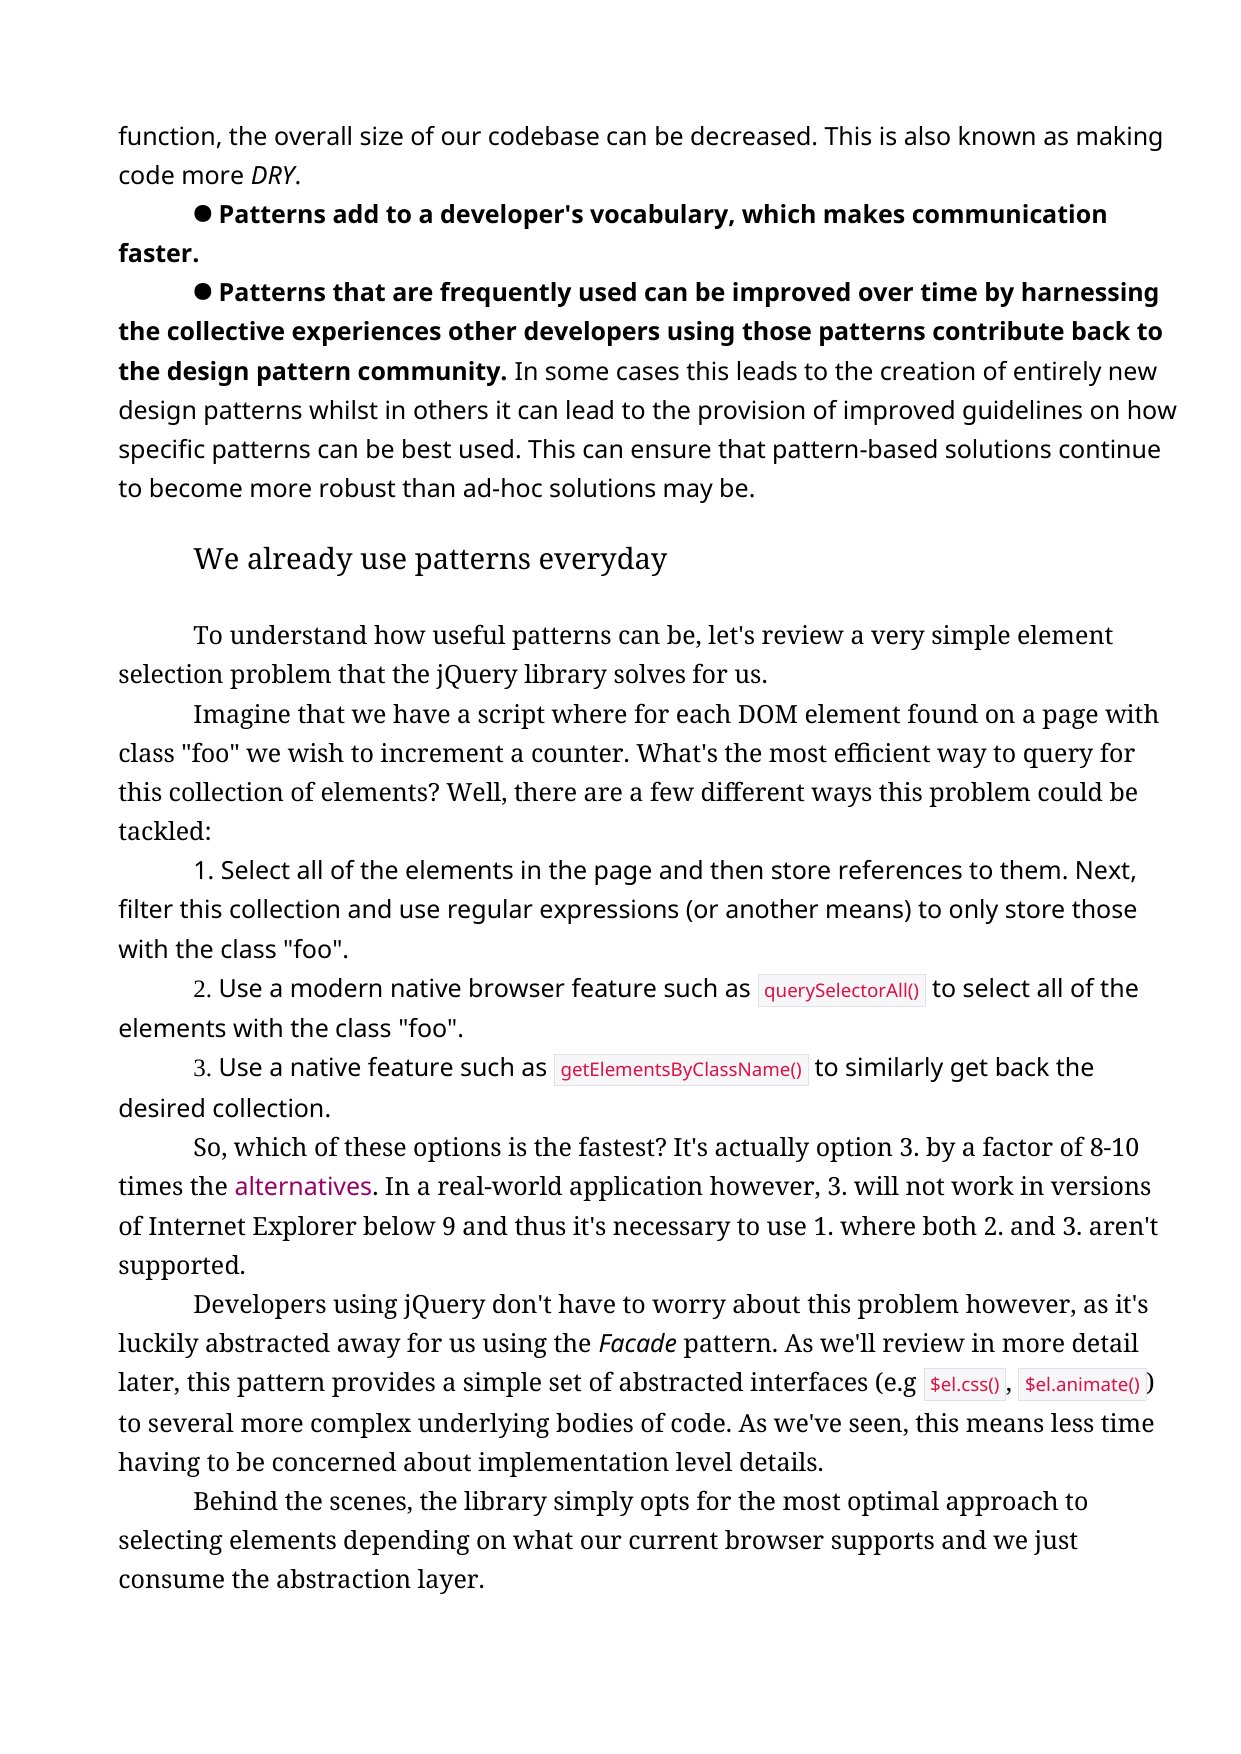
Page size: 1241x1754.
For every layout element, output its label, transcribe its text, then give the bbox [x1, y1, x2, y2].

text To understand how useful patterns can be, let's review a very simple element selection problem that the jQuery library solves for us. [118, 618, 1181, 691]
list Use a native feature such as getElementsByClassName() to similarly get back the desired collection. [118, 1050, 1181, 1125]
text Behind the scenes, the library simply opts for the most optimal approach to selecting elements depending on what our current browser supports and we just consume the abstraction layer. [118, 1484, 1181, 1596]
text Imagine that we have a script where for each DOM element found on a page with class "foo" we wish to increment a counter. What's the most efficient way to query for this collection of elements? Well, there are a few different ways this problem could be tackled: [118, 696, 1181, 848]
list function, the overall size of our codebase can be decreased. This is also known as making code more DRY. [118, 118, 1181, 191]
list Select all of the elements in the page and then store references to them. Next, filter this collection and use regular expressions (or another means) to only store those with the class "foo". [118, 853, 1181, 965]
text Developers using jQuery don't have to worry about this problem however, as it's luckily abstracted away for us using the Facade pattern. As we'll review in more detail later, this pattern provides a simple set of abstracted interfaces (e.g $el.css(), $el.animate()) to several more complex underlying bodies of code. As we've seen, this means less time having to be concerned about implementation level details. [118, 1286, 1181, 1478]
list Patterns add to a developer's vocabulary, which makes communication faster. [118, 196, 1181, 270]
subtitle We already use patterns everyday [118, 538, 1181, 578]
text So, which of these options is the fastest? It's actually option 3. by a factor of 8-10 times the alternatives. In a real-world application however, 3. will not work in versions of Internet Explorer below 9 and thus it's necessary to use 1. where both 2. and 3. aren't supported. [118, 1130, 1181, 1281]
list Patterns that are frequently used can be improved over time by harnessing the collective experiences other developers using those patterns contribute back to the design pattern community. In some cases this leads to the creation of entirely new design patterns whilst in others it can lead to the provision of improved guidelines on how specific patterns can be best used. This can ensure that pattern-based solutions continue to become more robust than ad-hoc solutions may be. [118, 275, 1181, 505]
list Use a modern native browser feature such as querySelectorAll() to select all of the elements with the class "foo". [118, 970, 1181, 1045]
